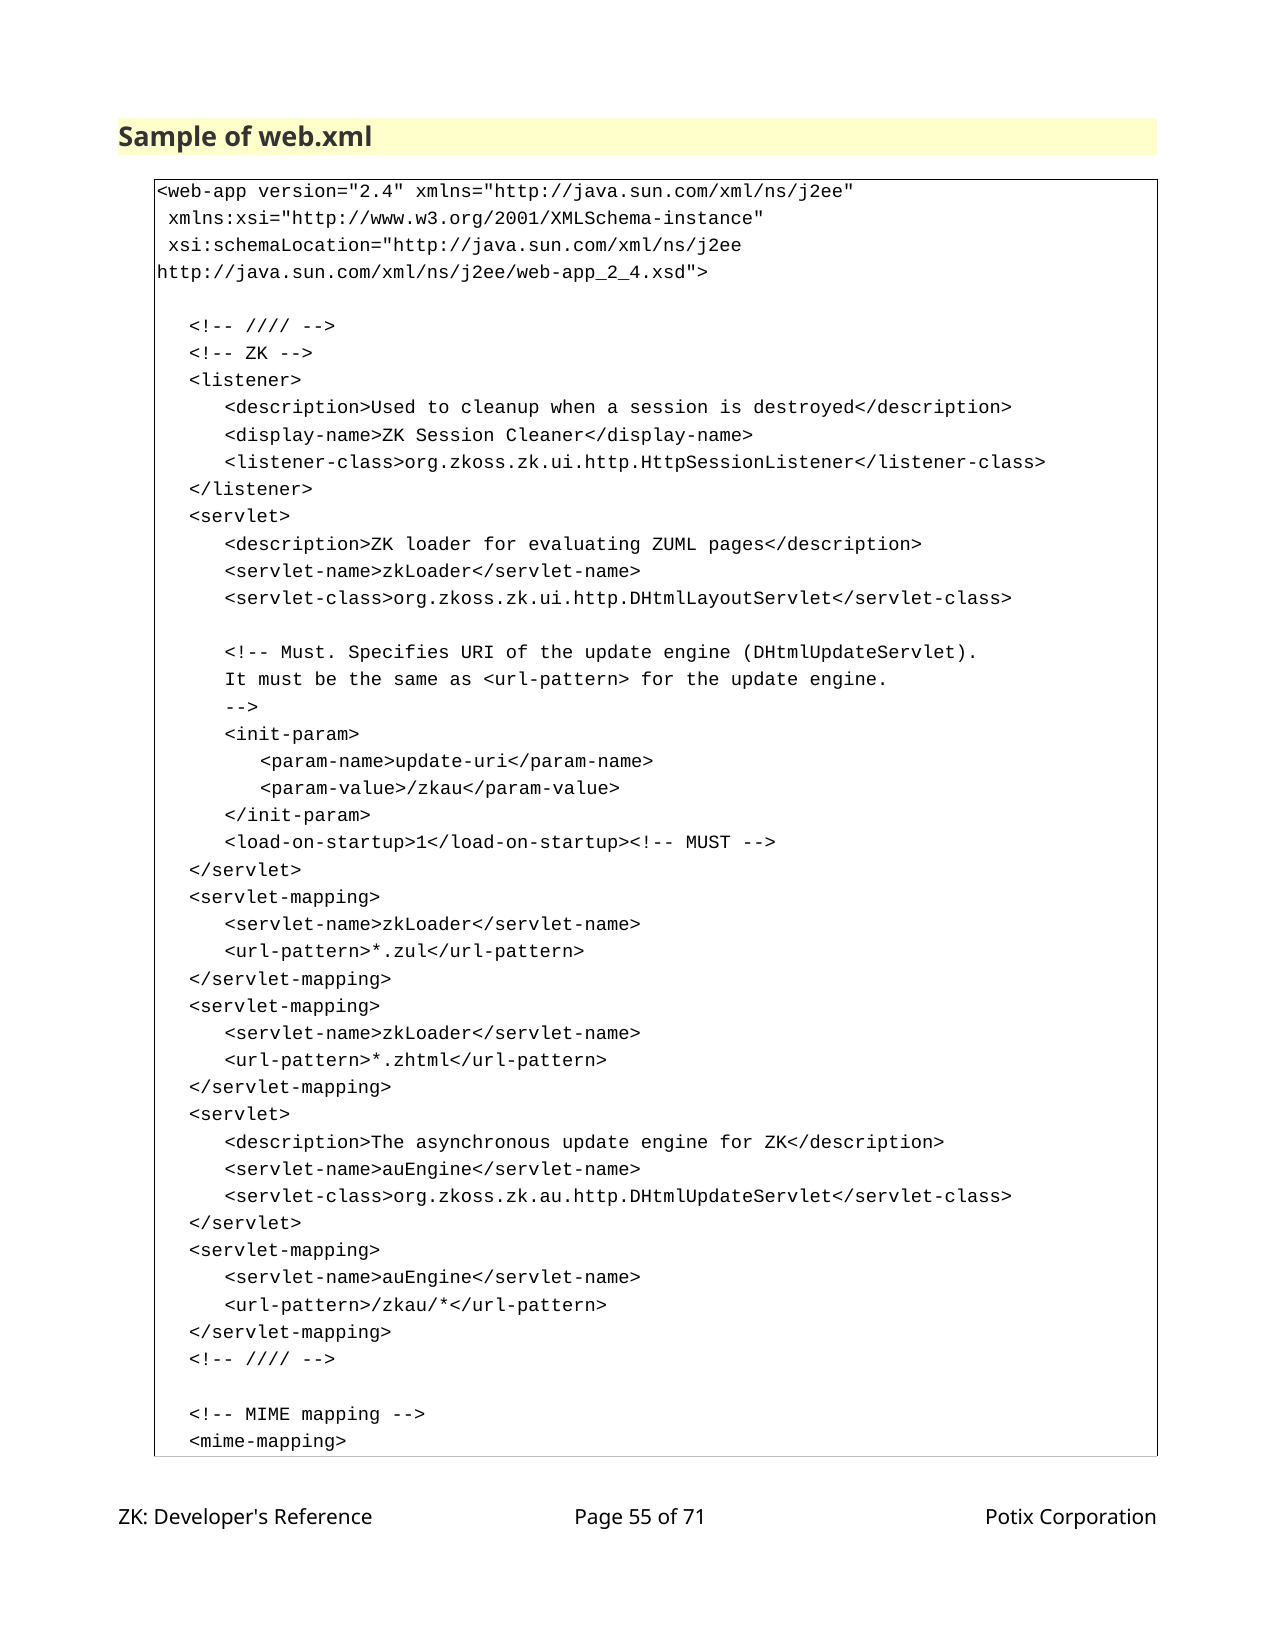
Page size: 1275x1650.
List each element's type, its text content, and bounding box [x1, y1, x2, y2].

text xmlns:xsi="http://www.w3.org/2001/XMLSchema-instance" [155, 206, 1157, 230]
text <servlet-name>zkLoader</servlet-name> [155, 912, 1157, 936]
text <!-- //// --> [155, 1347, 1157, 1371]
text <servlet> [155, 504, 1157, 528]
text <servlet-mapping> [155, 885, 1157, 909]
text <listener-class>org.zkoss.zk.ui.http.HttpSessionListener</listener-class> [155, 450, 1157, 474]
text <param-name>update-uri</param-name> [155, 749, 1157, 773]
text </listener> [155, 477, 1157, 501]
text <load-on-startup>1</load-on-startup><!-- MUST --> [155, 830, 1157, 855]
text It must be the same as <url-pattern> for the update engine. [155, 667, 1157, 692]
text <servlet-name>auEngine</servlet-name> [155, 1265, 1157, 1290]
text <web-app version="2.4" xmlns="http://java.sun.com/xml/ns/j2ee" [155, 180, 1157, 203]
text <description>ZK loader for evaluating ZUML pages</description> [155, 531, 1157, 556]
text <servlet-class>org.zkoss.zk.ui.http.DHtmlLayoutServlet</servlet-class> [155, 586, 1157, 610]
text <servlet-name>zkLoader</servlet-name> [155, 1021, 1157, 1045]
text </servlet> [155, 1211, 1157, 1235]
text <url-pattern>*.zhtml</url-pattern> [155, 1048, 1157, 1072]
text </servlet-mapping> [155, 1075, 1157, 1099]
text </servlet-mapping> [155, 1320, 1157, 1344]
text <servlet-mapping> [155, 1238, 1157, 1262]
text <servlet-class>org.zkoss.zk.au.http.DHtmlUpdateServlet</servlet-class> [155, 1184, 1157, 1208]
text <!-- MIME mapping --> [155, 1401, 1157, 1426]
text <description>The asynchronous update engine for ZK</description> [155, 1129, 1157, 1154]
text </servlet> [155, 858, 1157, 882]
text <param-value>/zkau</param-value> [155, 776, 1157, 800]
text <!-- ZK --> [155, 341, 1157, 365]
text </servlet-mapping> [155, 966, 1157, 991]
text <listener> [155, 368, 1157, 392]
text <servlet-mapping> [155, 993, 1157, 1018]
text <mime-mapping> [155, 1428, 1157, 1456]
text <servlet-name>auEngine</servlet-name> [155, 1157, 1157, 1181]
text <servlet-name>zkLoader</servlet-name> [155, 558, 1157, 583]
text <!-- //// --> [155, 314, 1157, 338]
text xsi:schemaLocation="http://java.sun.com/xml/ns/j2ee http://java.sun.com/xml/ns/j2ee/web-app_2_4.xsd"> [155, 233, 1157, 284]
text <init-param> [155, 722, 1157, 746]
text <servlet> [155, 1102, 1157, 1127]
subtitle Sample of web.xml [118, 118, 1157, 155]
text <display-name>ZK Session Cleaner</display-name> [155, 423, 1157, 447]
text <!-- Must. Specifies URI of the update engine (DHtmlUpdateServlet). [155, 640, 1157, 664]
text --> [155, 694, 1157, 719]
text <description>Used to cleanup when a session is destroyed</description> [155, 395, 1157, 420]
text <url-pattern>*.zul</url-pattern> [155, 939, 1157, 963]
text <url-pattern>/zkau/*</url-pattern> [155, 1293, 1157, 1317]
text </init-param> [155, 803, 1157, 827]
